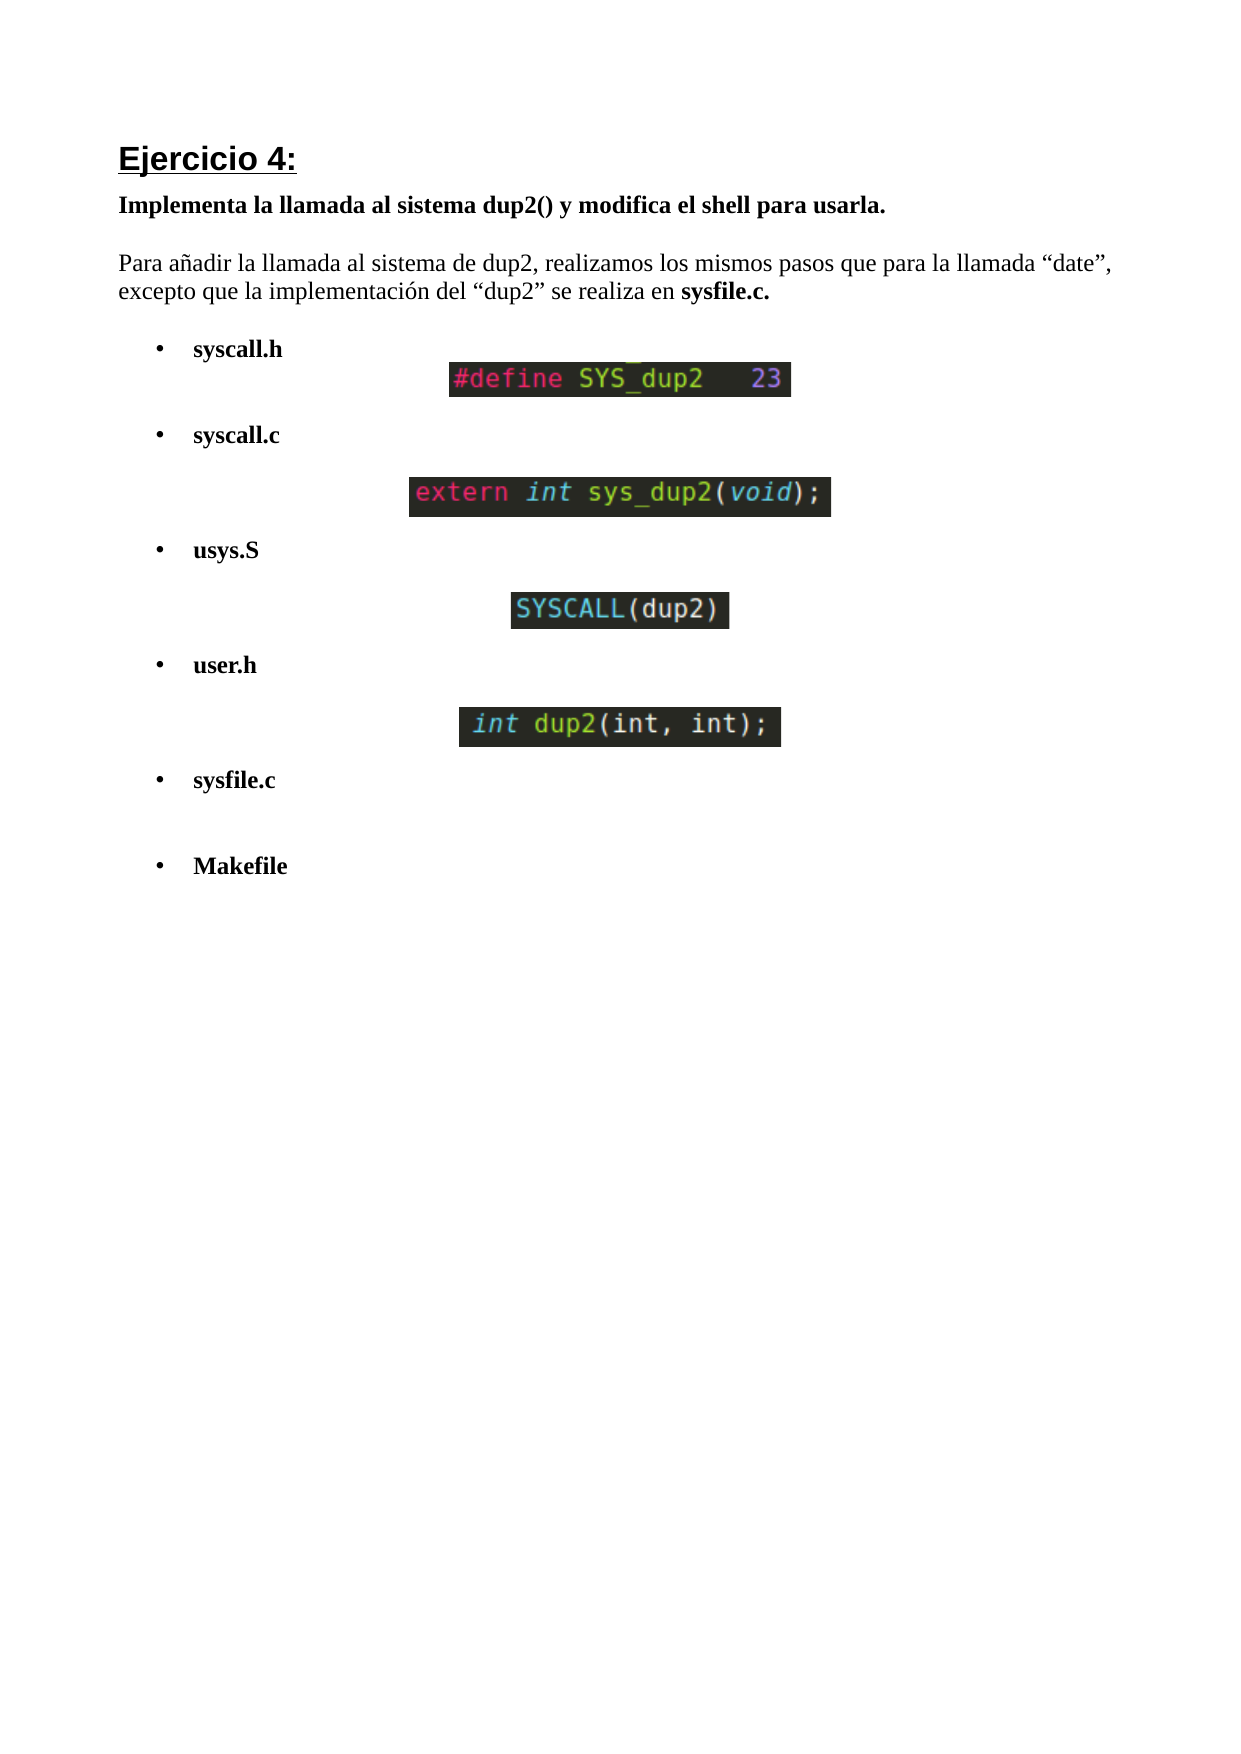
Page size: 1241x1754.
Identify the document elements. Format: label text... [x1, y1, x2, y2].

text Implementa la llamada al sistema dup2() y modifica el shell para usarla. [118, 190, 1122, 219]
list syscall.h [156, 334, 1122, 363]
picture [510, 592, 730, 629]
picture [409, 477, 832, 517]
list sysfile.c [156, 765, 1122, 794]
picture [449, 362, 792, 397]
list user.h [156, 650, 1122, 679]
text Para añadir la llamada al sistema de dup2, realizamos los mismos pasos que para la llamada “date”, excepto que la implementación del “dup2” se realiza en sysfile.c. [118, 248, 1122, 305]
picture [459, 707, 782, 747]
list Makefile [156, 851, 1122, 880]
list syscall.c [156, 420, 1122, 449]
list usys.S [156, 535, 1122, 564]
subtitle Ejercicio 4: [118, 139, 1122, 178]
